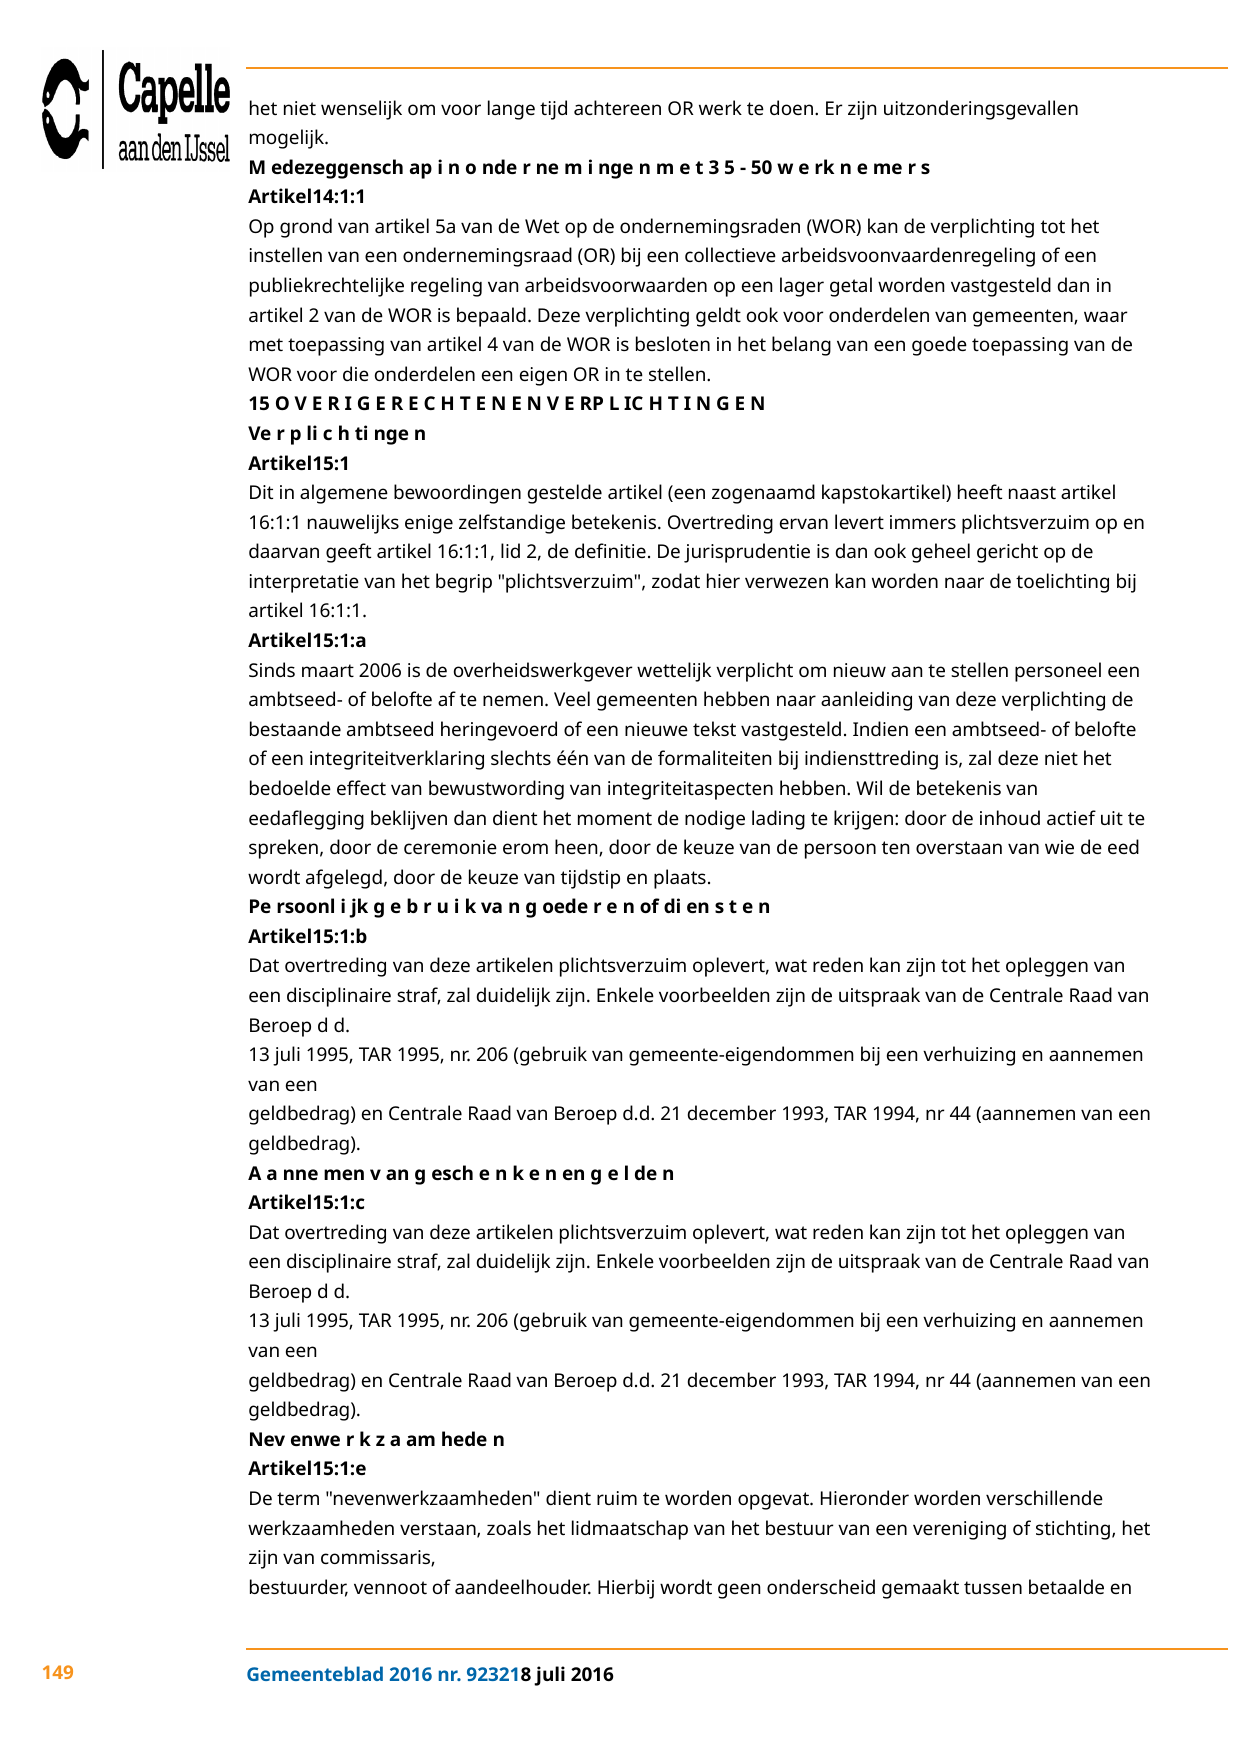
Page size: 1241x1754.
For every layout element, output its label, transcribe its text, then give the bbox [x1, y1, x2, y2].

text Nev enwe r k z a am hede n [248, 1426, 1152, 1452]
text Artikel15:1 [248, 450, 1152, 476]
text Sinds maart 2006 is de overheidswerkgever wettelijk verplicht om nieuw aan te stellen personeel een ambtseed- of belofte af te nemen. Veel gemeenten hebben naar aanleiding van deze verplichting de bestaande ambtseed heringevoerd of een nieuwe tekst vastgesteld. Indien een ambtseed- of belofte of een integriteitverklaring slechts één van de formaliteiten bij indiensttreding is, zal deze niet het bedoelde effect van bewustwording van integriteitaspecten hebben. Wil de betekenis van eedaflegging beklijven dan dient het moment de nodige lading te krijgen: door de inhoud actief uit te spreken, door de ceremonie erom heen, door de keuze van de persoon ten overstaan van wie de eed wordt afgelegd, door de keuze van tijdstip en plaats. [248, 657, 1152, 890]
text M edezeggensch ap i n o nde r ne m i nge n m e t 3 5 - 50 w e rk n e me r s [248, 154, 1152, 180]
text Ve r p li c h ti nge n [248, 420, 1152, 446]
text 13 juli 1995, TAR 1995, nr. 206 (gebruik van gemeente-eigendommen bij een verhuizing en aannemen van een [248, 1041, 1152, 1097]
text het niet wenselijk om voor lange tijd achtereen OR werk te doen. Er zijn uitzonderingsgevallen mogelijk. [248, 95, 1152, 150]
text geldbedrag) en Centrale Raad van Beroep d.d. 21 december 1993, TAR 1994, nr 44 (aannemen van een geldbedrag). [248, 1101, 1152, 1156]
text Artikel15:1:c [248, 1189, 1152, 1215]
text Dat overtreding van deze artikelen plichtsverzuim oplevert, wat reden kan zijn tot het opleggen van een disciplinaire straf, zal duidelijk zijn. Enkele voorbeelden zijn de uitspraak van de Centrale Raad van Beroep d d. [248, 953, 1152, 1038]
text bestuurder, vennoot of aandeelhouder. Hierbij wordt geen onderscheid gemaakt tussen betaalde en [248, 1574, 1152, 1600]
text Artikel15:1:a [248, 627, 1152, 653]
text De term "nevenwerkzaamheden" dient ruim te worden opgevat. Hieronder worden verschillende werkzaamheden verstaan, zoals het lidmaatschap van het bestuur van een vereniging of stichting, het zijn van commissaris, [248, 1485, 1152, 1570]
text 15 O V E R I G E R E C H T E N E N V E RP L IC H T I N G E N [248, 391, 1152, 416]
text Artikel15:1:e [248, 1456, 1152, 1481]
text Artikel15:1:b [248, 923, 1152, 949]
text Dat overtreding van deze artikelen plichtsverzuim oplevert, wat reden kan zijn tot het opleggen van een disciplinaire straf, zal duidelijk zijn. Enkele voorbeelden zijn de uitspraak van de Centrale Raad van Beroep d d. [248, 1219, 1152, 1304]
text 13 juli 1995, TAR 1995, nr. 206 (gebruik van gemeente-eigendommen bij een verhuizing en aannemen van een [248, 1308, 1152, 1363]
text geldbedrag) en Centrale Raad van Beroep d.d. 21 december 1993, TAR 1994, nr 44 (aannemen van een geldbedrag). [248, 1367, 1152, 1422]
text Dit in algemene bewoordingen gestelde artikel (een zogenaamd kapstokartikel) heeft naast artikel 16:1:1 nauwelijks enige zelfstandige betekenis. Overtreding ervan levert immers plichtsverzuim op en daarvan geeft artikel 16:1:1, lid 2, de definitie. De jurisprudentie is dan ook geheel gericht op de interpretatie van het begrip "plichtsverzuim", zodat hier verwezen kan worden naar de toelichting bij artikel 16:1:1. [248, 479, 1152, 623]
text Artikel14:1:1 [248, 183, 1152, 209]
text Pe rsoonl i jk g e b r u i k va n g oede r e n of di en s t e n [248, 893, 1152, 919]
text A a nne men v an g esch e n k e n en g e l de n [248, 1160, 1152, 1186]
text Op grond van artikel 5a van de Wet op de ondernemingsraden (WOR) kan de verplichting tot het instellen van een ondernemingsraad (OR) bij een collectieve arbeidsvoonvaardenregeling of een publiekrechtelijke regeling van arbeidsvoorwaarden op een lager getal worden vastgesteld dan in artikel 2 van de WOR is bepaald. Deze verplichting geldt ook voor onderdelen van gemeenten, waar met toepassing van artikel 4 van de WOR is besloten in het belang van een goede toepassing van de WOR voor die onderdelen een eigen OR in te stellen. [248, 213, 1152, 387]
picture [41, 47, 231, 172]
